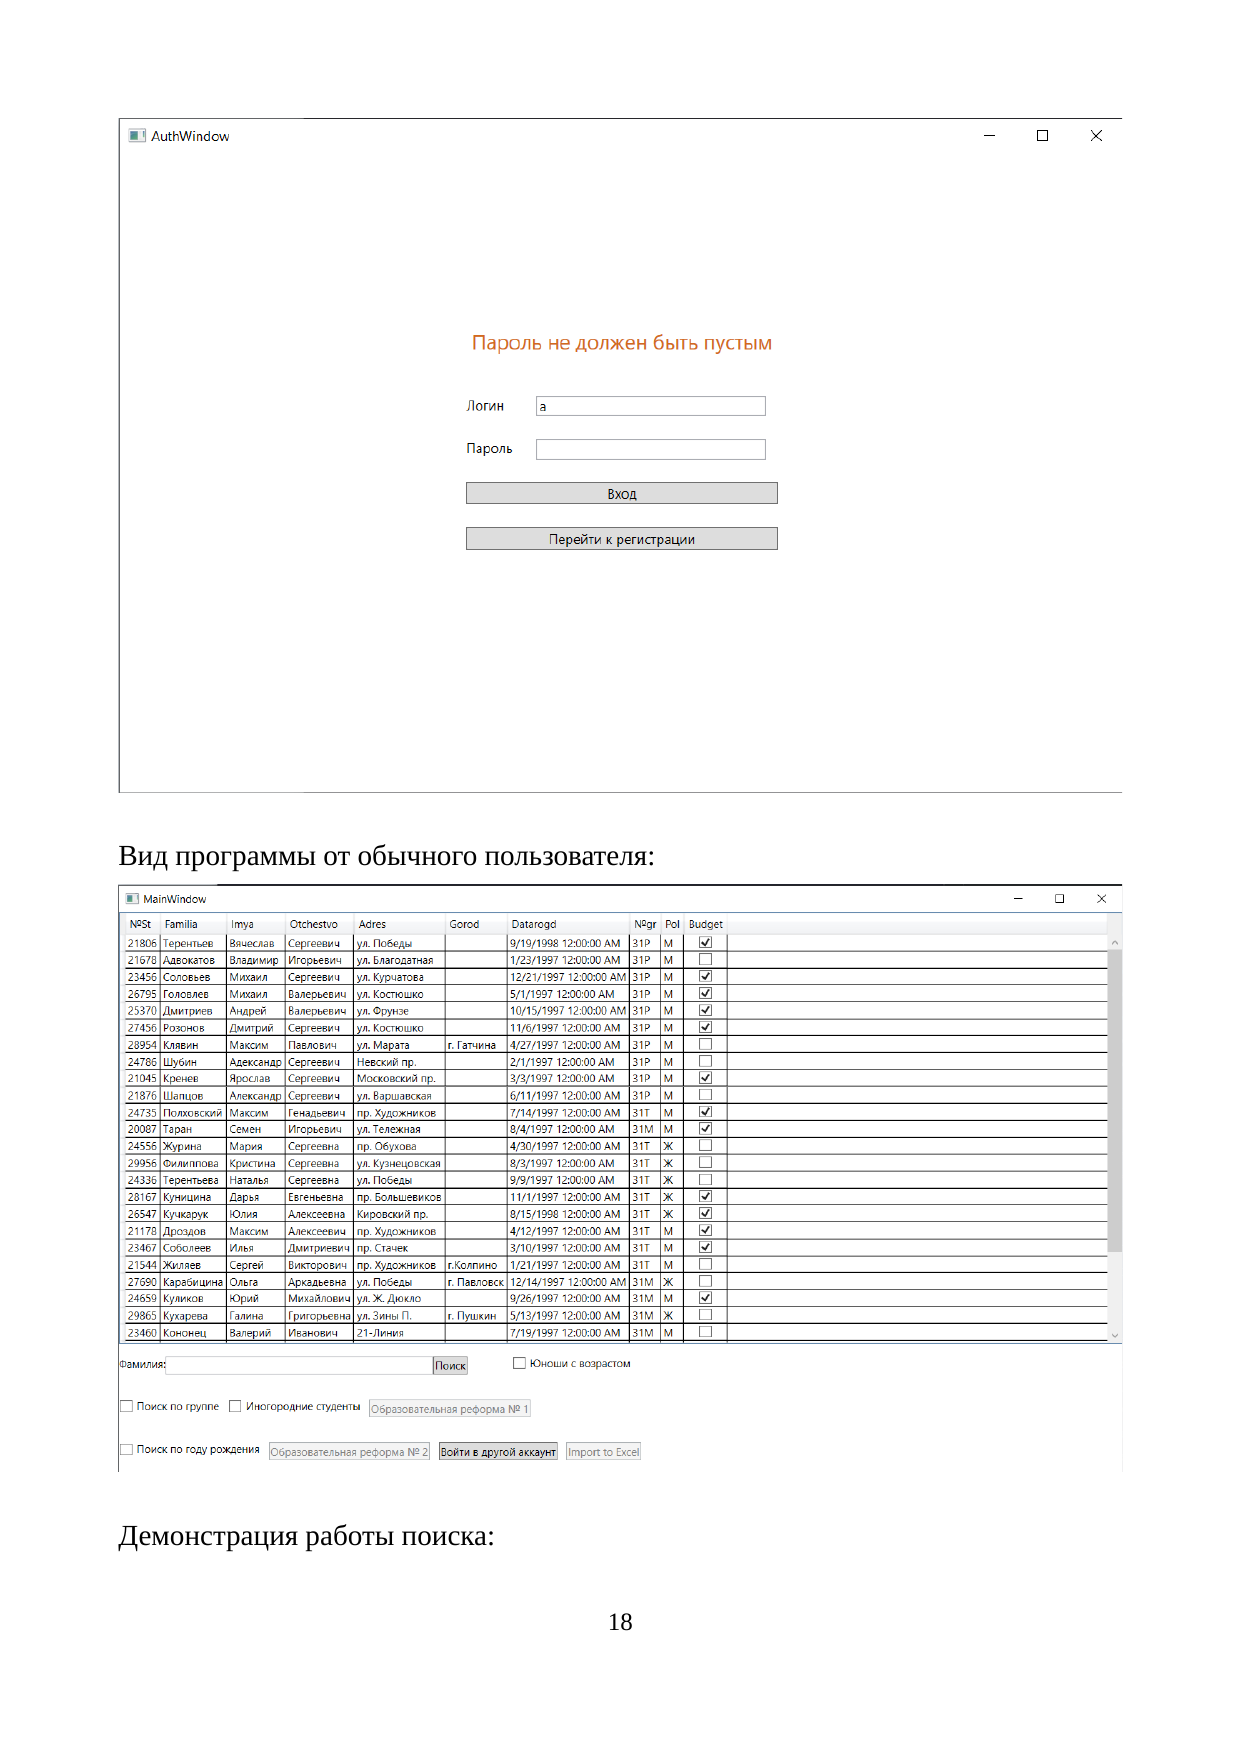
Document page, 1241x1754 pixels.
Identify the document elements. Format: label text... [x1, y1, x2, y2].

text Демонстрация работы поиска: [118, 1518, 1122, 1551]
picture [118, 118, 1123, 793]
text Вид программы от обычного пользователя: [118, 838, 1122, 872]
picture [118, 884, 1123, 1472]
